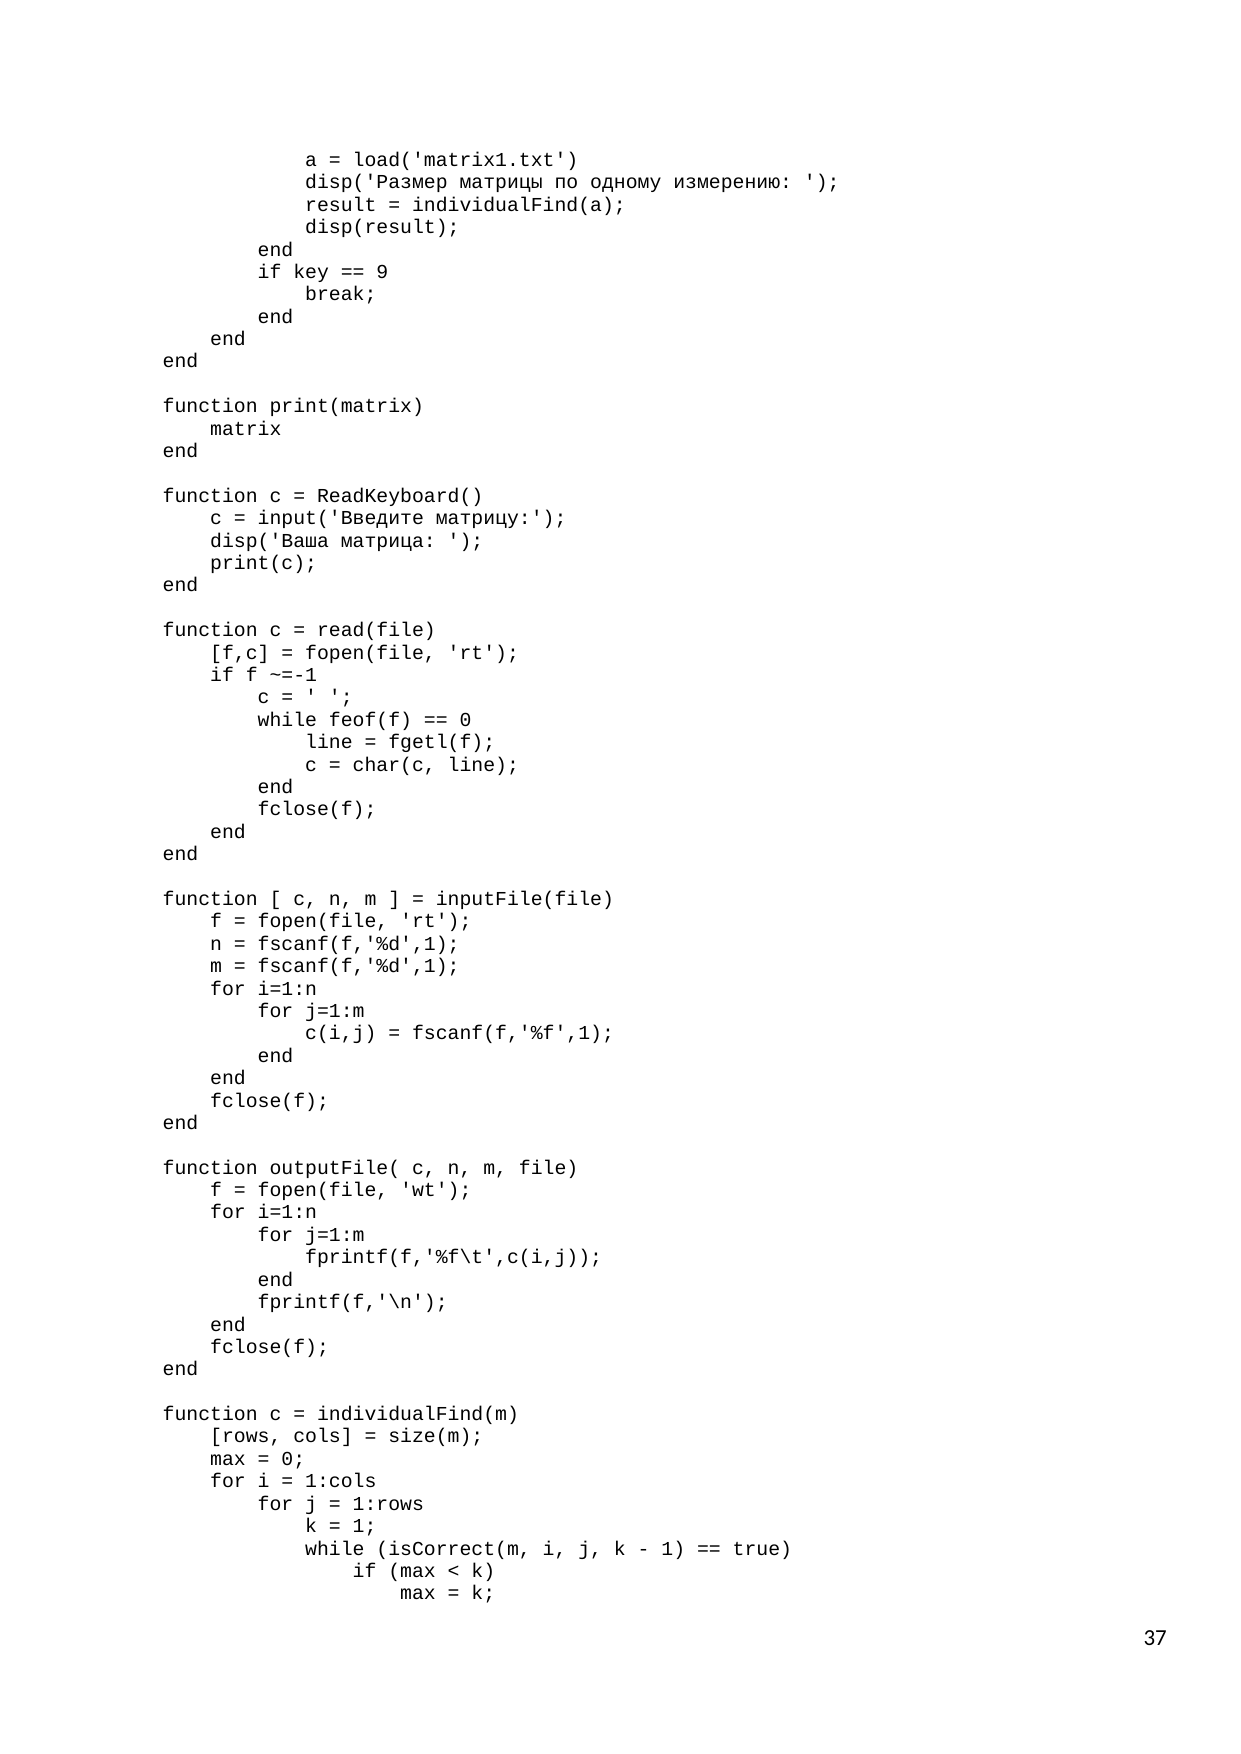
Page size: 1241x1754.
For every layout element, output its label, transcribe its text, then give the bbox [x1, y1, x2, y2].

text for i = 1:cols [162, 1471, 1166, 1494]
text result = individualFind(a); [162, 195, 1166, 217]
text end [162, 1314, 1166, 1337]
text if f ~=-1 [162, 665, 1166, 687]
text end [162, 307, 1166, 329]
text m = fscanf(f,'%d',1); [162, 956, 1166, 978]
text fprintf(f,'\n'); [162, 1292, 1166, 1314]
text end [162, 1359, 1166, 1382]
text if (max < k) [162, 1561, 1166, 1583]
text for j=1:m [162, 1225, 1166, 1247]
text end [162, 1270, 1166, 1292]
text end [162, 441, 1166, 463]
text function print(matrix) [162, 396, 1166, 419]
text while (isCorrect(m, i, j, k - 1) == true) [162, 1538, 1166, 1561]
text function c = ReadKeyboard() [162, 486, 1166, 508]
text fclose(f); [162, 1337, 1166, 1359]
text c = input('Введите матрицу:'); [162, 508, 1166, 531]
text matrix [162, 419, 1166, 441]
text c = char(c, line); [162, 754, 1166, 777]
text end [162, 844, 1166, 867]
text a = load('matrix1.txt') [162, 150, 1166, 172]
text fclose(f); [162, 799, 1166, 822]
text fprintf(f,'%f\t',c(i,j)); [162, 1247, 1166, 1270]
text break; [162, 284, 1166, 307]
text max = k; [162, 1583, 1166, 1606]
text for i=1:n [162, 978, 1166, 1001]
text end [162, 575, 1166, 598]
text for i=1:n [162, 1202, 1166, 1225]
text end [162, 329, 1166, 351]
text end [162, 777, 1166, 799]
text disp('Ваша матрица: '); [162, 531, 1166, 553]
text disp(result); [162, 217, 1166, 239]
text function [ c, n, m ] = inputFile(file) [162, 889, 1166, 911]
text end [162, 1113, 1166, 1135]
text disp('Размер матрицы по одному измерению: '); [162, 172, 1166, 195]
text c = ' '; [162, 687, 1166, 710]
text end [162, 1046, 1166, 1068]
text end [162, 239, 1166, 262]
text line = fgetl(f); [162, 732, 1166, 754]
text end [162, 1068, 1166, 1091]
text end [162, 822, 1166, 844]
text f = fopen(file, 'rt'); [162, 911, 1166, 934]
text max = 0; [162, 1449, 1166, 1471]
text [f,c] = fopen(file, 'rt'); [162, 643, 1166, 665]
text [rows, cols] = size(m); [162, 1426, 1166, 1449]
text function c = read(file) [162, 620, 1166, 643]
text f = fopen(file, 'wt'); [162, 1180, 1166, 1202]
text n = fscanf(f,'%d',1); [162, 934, 1166, 956]
text function outputFile( c, n, m, file) [162, 1158, 1166, 1180]
text fclose(f); [162, 1091, 1166, 1113]
text print(c); [162, 553, 1166, 575]
text k = 1; [162, 1516, 1166, 1538]
text function c = individualFind(m) [162, 1404, 1166, 1426]
text end [162, 351, 1166, 374]
text c(i,j) = fscanf(f,'%f',1); [162, 1023, 1166, 1046]
text for j = 1:rows [162, 1494, 1166, 1516]
text while feof(f) == 0 [162, 710, 1166, 732]
text if key == 9 [162, 262, 1166, 284]
text for j=1:m [162, 1001, 1166, 1023]
